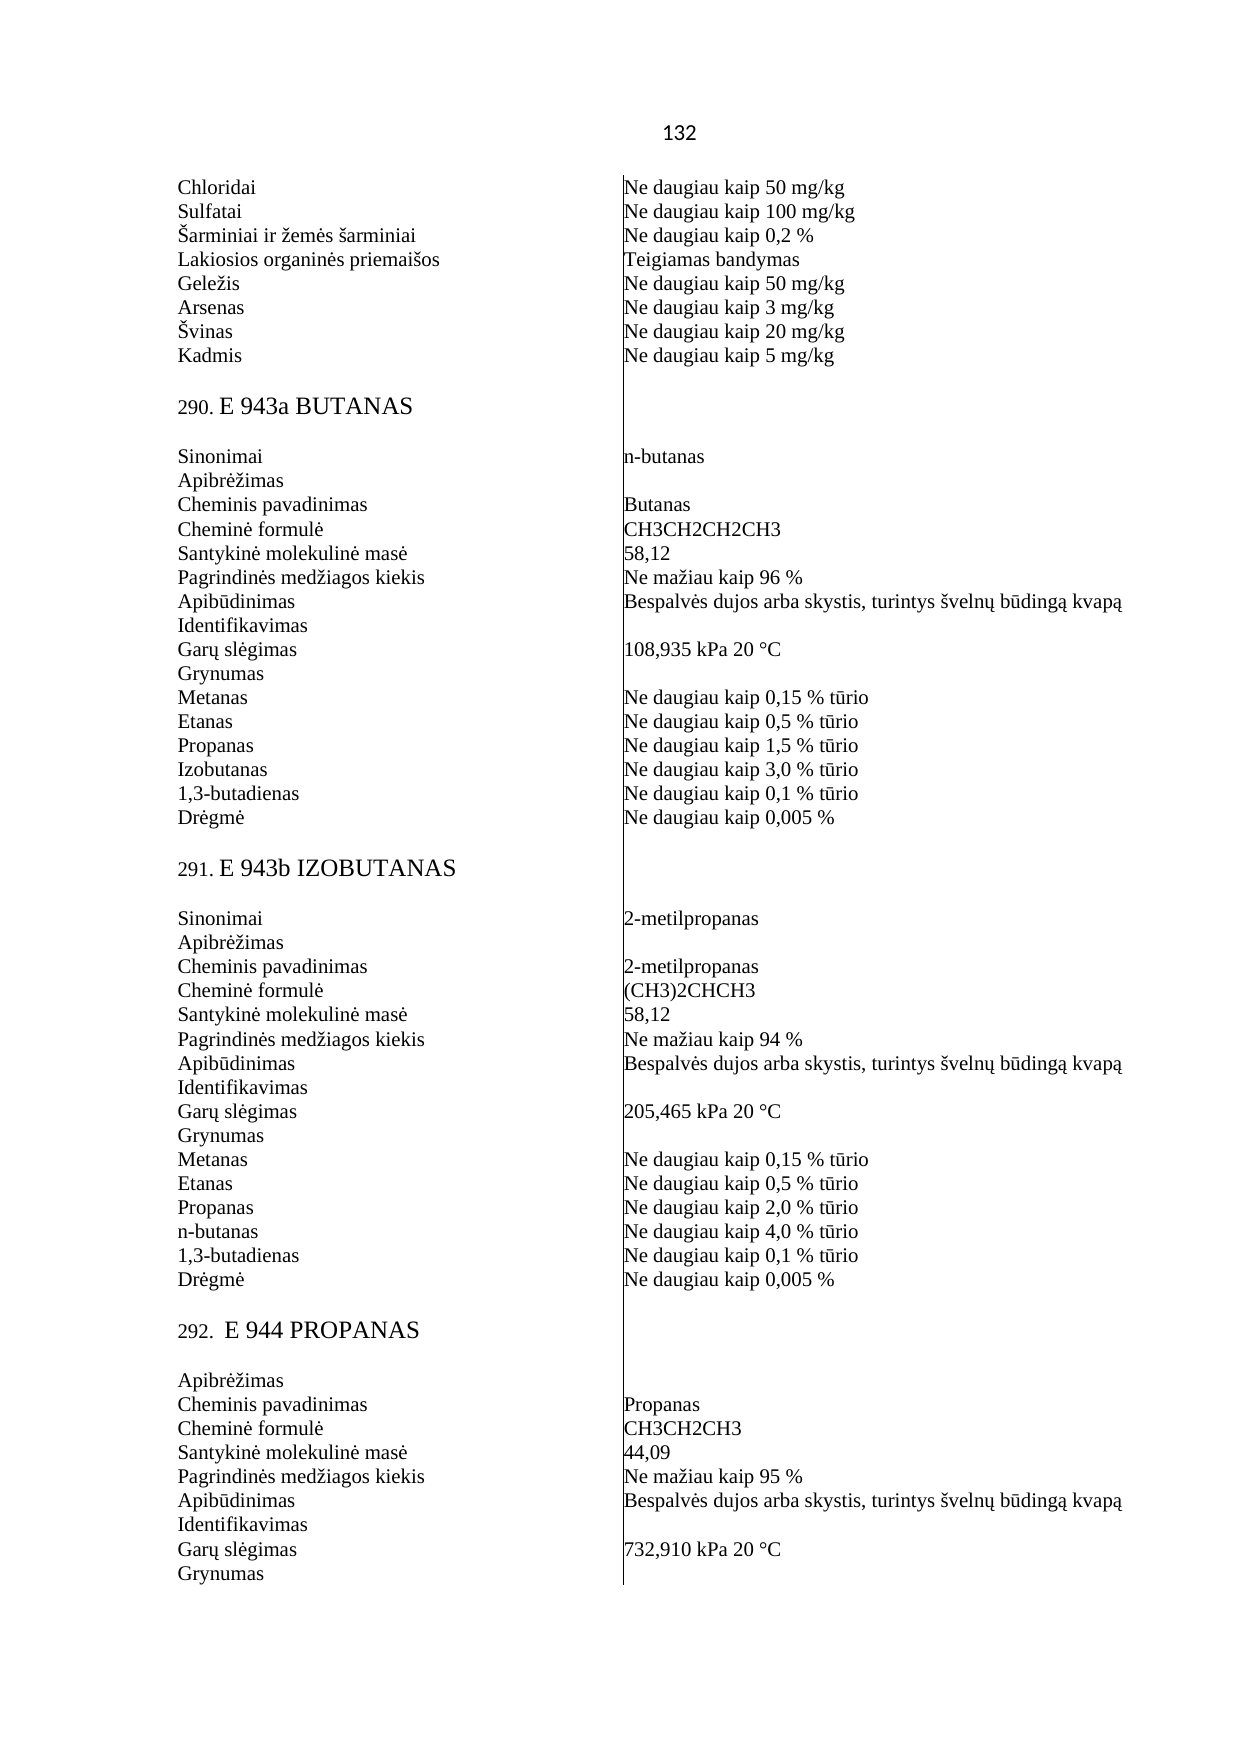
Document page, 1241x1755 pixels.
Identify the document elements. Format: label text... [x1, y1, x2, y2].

table_cell Propanas [177, 1195, 623, 1219]
table_cell [624, 1075, 1181, 1099]
table_cell [624, 420, 1181, 444]
table_cell [624, 391, 1181, 420]
table_cell Sulfatai [177, 199, 623, 223]
table_cell Ne daugiau kaip 0,005 % [624, 1267, 1181, 1291]
table_cell Cheminis pavadinimas [177, 1392, 623, 1416]
table_cell CH3CH2CH3 [624, 1416, 1181, 1440]
table_cell Identifikavimas [177, 1075, 623, 1099]
table_cell Etanas [177, 1171, 623, 1195]
table_cell [177, 1291, 623, 1315]
table_cell [177, 1344, 623, 1368]
table_cell Ne daugiau kaip 0,2 % [624, 223, 1181, 247]
table_cell Drėgmė [177, 1267, 623, 1291]
table_cell Ne daugiau kaip 3 mg/kg [624, 295, 1181, 319]
table_cell Ne daugiau kaip 20 mg/kg [624, 319, 1181, 343]
table_cell 58,12 [624, 1003, 1181, 1026]
table_cell 1,3-butadienas [177, 1243, 623, 1267]
table_cell Etanas [177, 709, 623, 733]
table_cell [624, 1291, 1181, 1315]
table_cell Propanas [177, 733, 623, 757]
table_cell [177, 368, 623, 391]
table_cell Ne daugiau kaip 4,0 % tūrio [624, 1219, 1181, 1243]
table_cell (CH3)2CHCH3 [624, 978, 1181, 1002]
table_cell [624, 368, 1181, 391]
table_cell Šarminiai ir žemės šarminiai [177, 223, 623, 247]
table_cell Apibrėžimas [177, 468, 623, 492]
table_cell n-butanas [624, 444, 1181, 468]
table_cell [624, 1513, 1181, 1536]
table_cell Teigiamas bandymas [624, 247, 1181, 271]
table_cell [177, 420, 623, 444]
table_cell 44,09 [624, 1440, 1181, 1464]
table_cell Cheminė formulė [177, 1416, 623, 1440]
table_cell Chloridai [177, 175, 623, 199]
table_cell [177, 882, 623, 906]
table_cell 2-metilpropanas [624, 954, 1181, 978]
table_cell Identifikavimas [177, 1513, 623, 1536]
table_cell Santykinė molekulinė masė [177, 541, 623, 564]
table_cell Pagrindinės medžiagos kiekis [177, 1464, 623, 1488]
table_cell Geležis [177, 271, 623, 295]
table_cell Ne daugiau kaip 2,0 % tūrio [624, 1195, 1181, 1219]
table_cell 2-metilpropanas [624, 906, 1181, 930]
table_cell Švinas [177, 319, 623, 343]
table_cell Identifikavimas [177, 613, 623, 637]
table_cell [624, 882, 1181, 906]
table_cell [624, 829, 1181, 853]
table_cell Lakiosios organinės priemaišos [177, 247, 623, 271]
table_cell [624, 1368, 1181, 1392]
table_cell Ne daugiau kaip 0,1 % tūrio [624, 781, 1181, 805]
table_cell Bespalvės dujos arba skystis, turintys švelnų būdingą kvapą [624, 1488, 1181, 1512]
table_cell Ne daugiau kaip 5 mg/kg [624, 343, 1181, 367]
table_cell Cheminis pavadinimas [177, 493, 623, 516]
table_cell n-butanas [177, 1219, 623, 1243]
table_cell Drėgmė [177, 805, 623, 829]
table_cell [177, 829, 623, 853]
table_cell Bespalvės dujos arba skystis, turintys švelnų būdingą kvapą [624, 1051, 1181, 1074]
table_cell Metanas [177, 1147, 623, 1171]
table_cell Ne mažiau kaip 94 % [624, 1026, 1181, 1051]
table_cell Ne daugiau kaip 0,5 % tūrio [624, 1171, 1181, 1195]
table_cell Cheminis pavadinimas [177, 954, 623, 978]
table_cell [624, 468, 1181, 492]
table_cell CH3CH2CH2CH3 [624, 516, 1181, 541]
table_cell Ne mažiau kaip 96 % [624, 565, 1181, 589]
table_cell Izobutanas [177, 757, 623, 781]
table_cell [624, 930, 1181, 954]
table_cell Apibūdinimas [177, 1488, 623, 1512]
table_cell Ne daugiau kaip 3,0 % tūrio [624, 757, 1181, 781]
table_cell Garų slėgimas [177, 1536, 623, 1561]
table_cell Sinonimai [177, 906, 623, 930]
table_cell [624, 613, 1181, 637]
table_cell Ne daugiau kaip 100 mg/kg [624, 199, 1181, 223]
table_cell [624, 1344, 1181, 1368]
table_cell [624, 1123, 1181, 1147]
table_cell Metanas [177, 685, 623, 709]
table_cell [624, 661, 1181, 685]
table_cell Ne mažiau kaip 95 % [624, 1464, 1181, 1488]
table_cell Ne daugiau kaip 1,5 % tūrio [624, 733, 1181, 757]
table_cell Apibrėžimas [177, 930, 623, 954]
table_cell 58,12 [624, 541, 1181, 564]
table_cell Ne daugiau kaip 50 mg/kg [624, 271, 1181, 295]
table_cell 205,465 kPa 20 °C [624, 1099, 1181, 1123]
table_cell Ne daugiau kaip 0,15 % tūrio [624, 1147, 1181, 1171]
table_cell Cheminė formulė [177, 978, 623, 1002]
table_cell Apibūdinimas [177, 589, 623, 613]
table_cell Garų slėgimas [177, 637, 623, 661]
table_cell Ne daugiau kaip 0,1 % tūrio [624, 1243, 1181, 1267]
table_cell Butanas [624, 493, 1181, 516]
table_cell Sinonimai [177, 444, 623, 468]
table_cell 291. E 943b IZOBUTANAS [177, 853, 623, 882]
table_cell Ne daugiau kaip 0,005 % [624, 805, 1181, 829]
table_cell Santykinė molekulinė masė [177, 1440, 623, 1464]
table_cell Grynumas [177, 1123, 623, 1147]
table_cell Ne daugiau kaip 0,5 % tūrio [624, 709, 1181, 733]
table_cell [624, 1315, 1181, 1344]
table_cell 290. E 943a BUTANAS [177, 391, 623, 420]
table_cell Apibrėžimas [177, 1368, 623, 1392]
table_cell Ne daugiau kaip 0,15 % tūrio [624, 685, 1181, 709]
table_cell Garų slėgimas [177, 1099, 623, 1123]
table_cell Grynumas [177, 1561, 623, 1584]
table_cell Propanas [624, 1392, 1181, 1416]
table_cell Ne daugiau kaip 50 mg/kg [624, 175, 1181, 199]
table_cell 108,935 kPa 20 °C [624, 637, 1181, 661]
table_cell Arsenas [177, 295, 623, 319]
table_cell 1,3-butadienas [177, 781, 623, 805]
table_cell Cheminė formulė [177, 516, 623, 541]
table_cell Pagrindinės medžiagos kiekis [177, 565, 623, 589]
table_cell Apibūdinimas [177, 1051, 623, 1074]
table_cell 292. E 944 PROPANAS [177, 1315, 623, 1344]
table_cell [624, 853, 1181, 882]
table_cell Santykinė molekulinė masė [177, 1003, 623, 1026]
table_cell Bespalvės dujos arba skystis, turintys švelnų būdingą kvapą [624, 589, 1181, 613]
table_cell Grynumas [177, 661, 623, 685]
table_cell 732,910 kPa 20 °C [624, 1536, 1181, 1561]
table_cell Kadmis [177, 343, 623, 367]
table_cell [624, 1561, 1181, 1584]
table_cell Pagrindinės medžiagos kiekis [177, 1026, 623, 1051]
